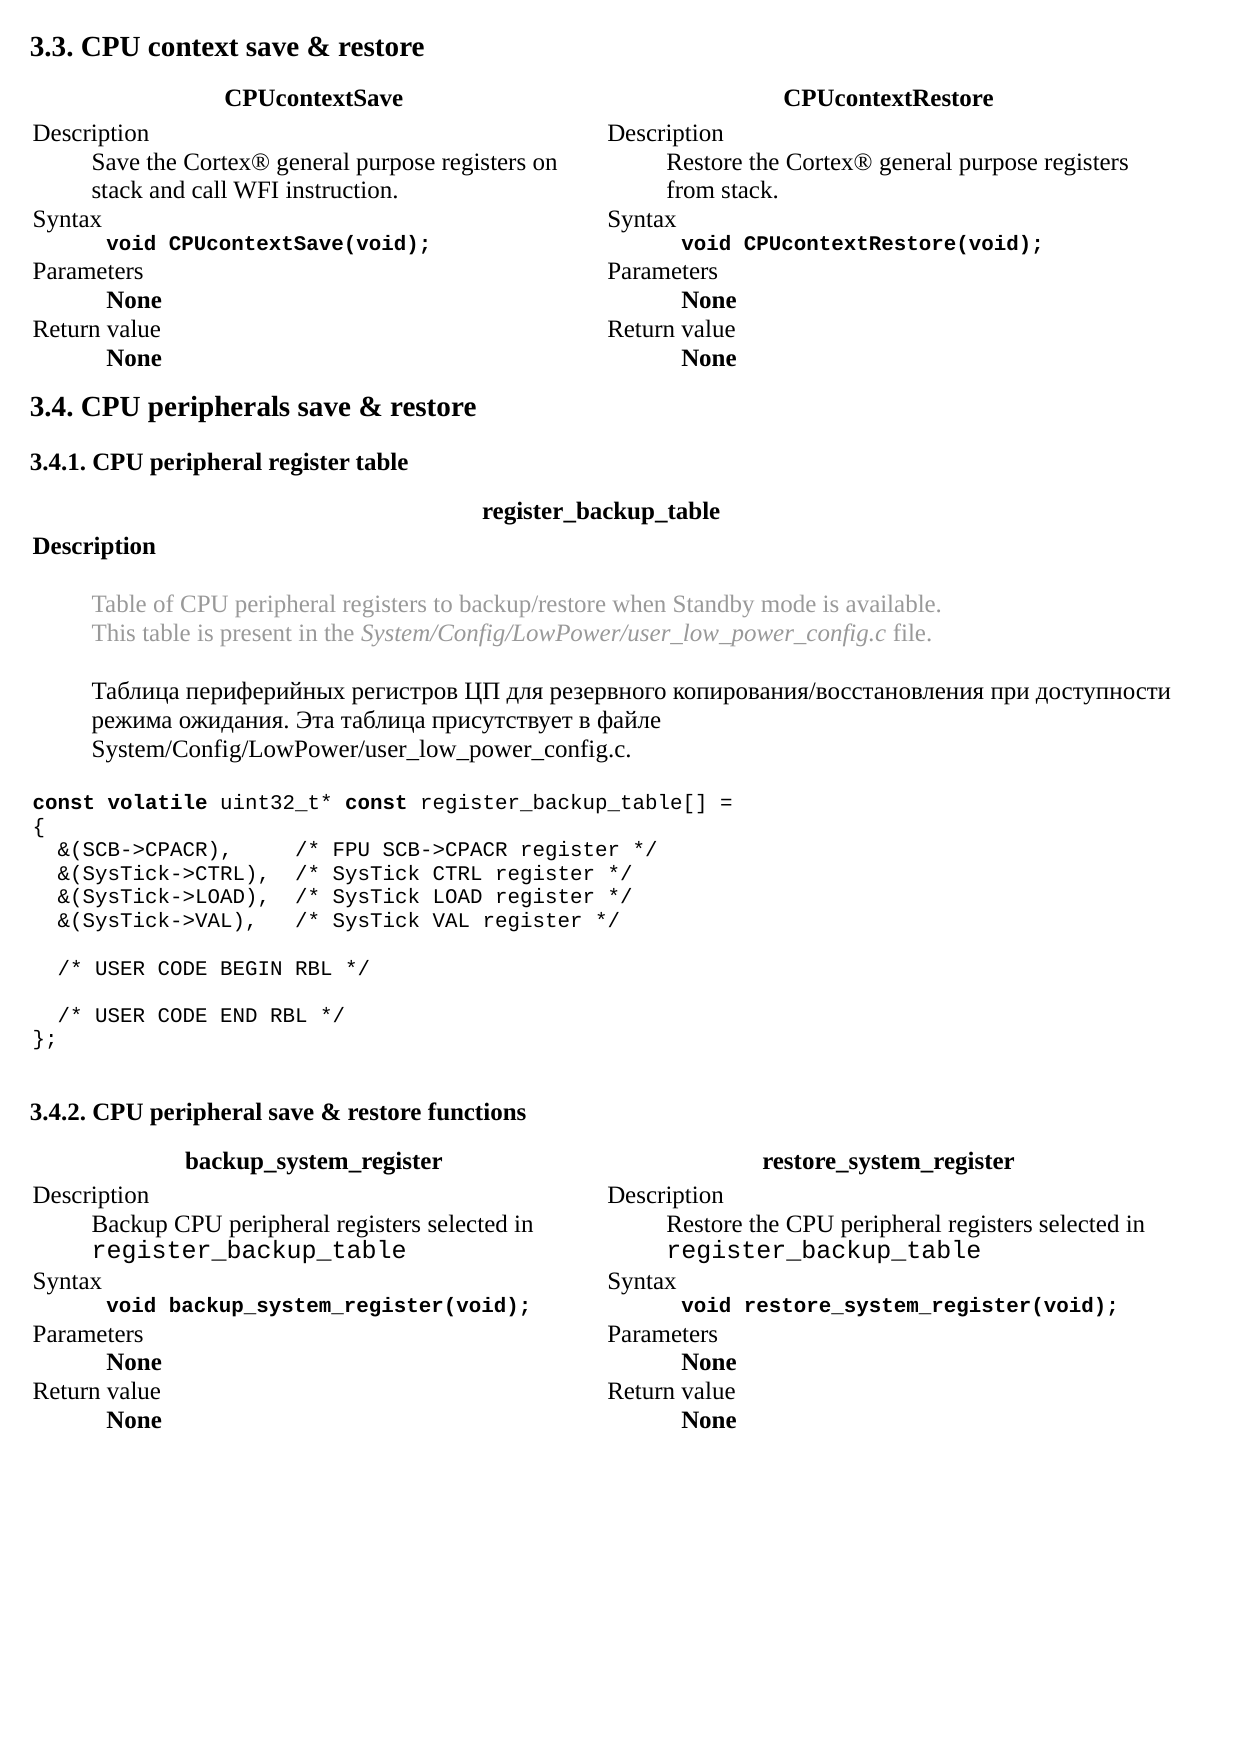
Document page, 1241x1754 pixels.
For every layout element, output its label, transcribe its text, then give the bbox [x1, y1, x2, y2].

table_cell Description Restore the Cortex® general purpose registers from stack. Syntax void CPUcontextRestore(void); Parameters None Return value None [604, 115, 1179, 374]
table_cell Description Save the Cortex® general purpose registers on stack and call WFI instruction. Syntax void CPUcontextSave(void); Parameters None Return value None [30, 115, 604, 374]
subtitle 3.4.1. CPU peripheral register table [29, 447, 1211, 476]
table_cell Description Backup CPU peripheral registers selected in register_backup_table Syntax void backup_system_register(void); Parameters None Return value None [30, 1178, 604, 1437]
subtitle 3.4.2. CPU peripheral save & restore functions [29, 1097, 1211, 1126]
table_header CPUcontextSave [30, 80, 604, 115]
subtitle 3.3. CPU context save & restore [29, 29, 1211, 63]
table_cell Description Table of CPU peripheral registers to backup/restore when Standby mode is available. This table is present in the System/Config/LowPower/user_low_power_config.c file. Таблица периферийных регистров ЦП для резервного копирования/восстановления при доступности режима ожидания. Эта таблица присутствует в файле System/Config/LowPower/user_low_power_config.c. const volatile uint32_t* const register_backup_table[] = { &(SCB->CPACR), /* FPU SCB->CPACR register */ &(SysTick->CTRL), /* SysTick CTRL register */ &(SysTick->LOAD), /* SysTick LOAD register */ &(SysTick->VAL), /* SysTick VAL register */ /* USER CODE BEGIN RBL */ /* USER CODE END RBL */ }; [30, 528, 1179, 1084]
table_cell Description Restore the CPU peripheral registers selected in register_backup_table Syntax void restore_system_register(void); Parameters None Return value None [604, 1178, 1179, 1437]
table_header register_backup_table [30, 494, 1179, 528]
subtitle 3.4. CPU peripherals save & restore [29, 389, 1211, 422]
table_header CPUcontextRestore [604, 80, 1179, 115]
table_header backup_system_register [30, 1143, 604, 1178]
table_header restore_system_register [604, 1143, 1179, 1178]
